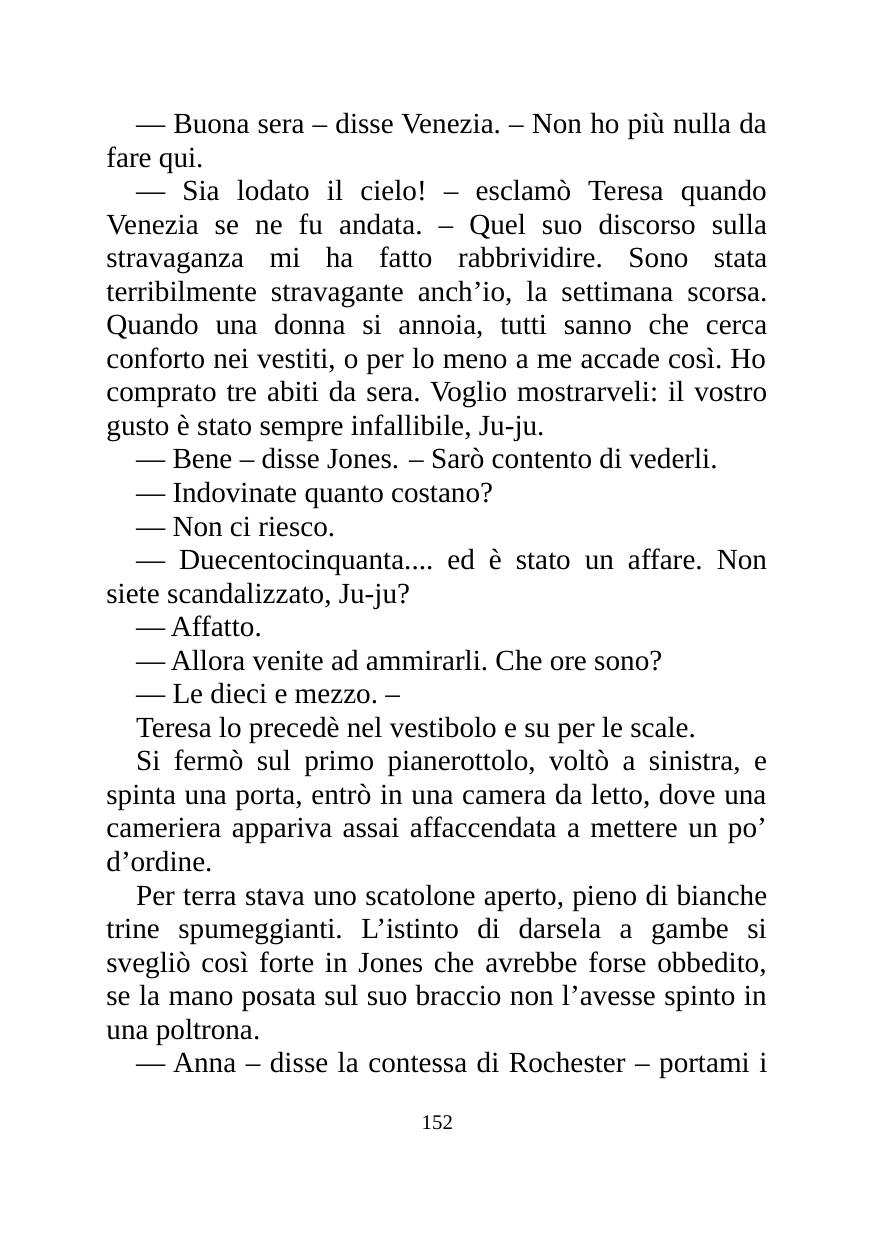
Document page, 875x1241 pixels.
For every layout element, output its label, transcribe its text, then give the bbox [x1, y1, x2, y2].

text — Sia lodato il cielo! – esclamò Teresa quando Venezia se ne fu andata. – Quel suo discorso sulla stravaganza mi ha fatto rabbrividire. Sono stata terribilmente stravagante anch’io, la settimana scorsa. Quando una donna si annoia, tutti sanno che cerca conforto nei vestiti, o per lo meno a me accade così. Ho comprato tre abiti da sera. Voglio mostrarveli: il vostro gusto è stato sempre infallibile, Ju-ju. [106, 173, 768, 442]
text Per terra stava uno scatolone aperto, pieno di bianche trine spumeggianti. L’istinto di darsela a gambe si svegliò così forte in Jones che avrebbe forse obbedito, se la mano posata sul suo braccio non l’avesse spinto in una poltrona. [106, 878, 768, 1045]
text — Allora venite ad ammirarli. Che ore sono? [106, 643, 768, 676]
text — Buona sera – disse Venezia. – Non ho più nulla da fare qui. [106, 106, 768, 173]
text — Affatto. [106, 609, 768, 643]
text Si fermò sul primo pianerottolo, voltò a sinistra, e spinta una porta, entrò in una camera da letto, dove una cameriera appariva assai affaccendata a mettere un po’ d’ordine. [106, 743, 768, 878]
text — Indovinate quanto costano? [106, 475, 768, 509]
text — Non ci riesco. [106, 509, 768, 542]
text Teresa lo precedè nel vestibolo e su per le scale. [106, 710, 768, 743]
text — Duecentocinquanta.... ed è stato un affare. Non siete scandalizzato, Ju-ju? [106, 542, 768, 609]
text — Le dieci e mezzo. – [106, 676, 768, 710]
text — Anna – disse la contessa di Rochester – portami i [106, 1045, 768, 1079]
text — Bene – disse Jones. – Sarò contento di vederli. [106, 442, 768, 475]
